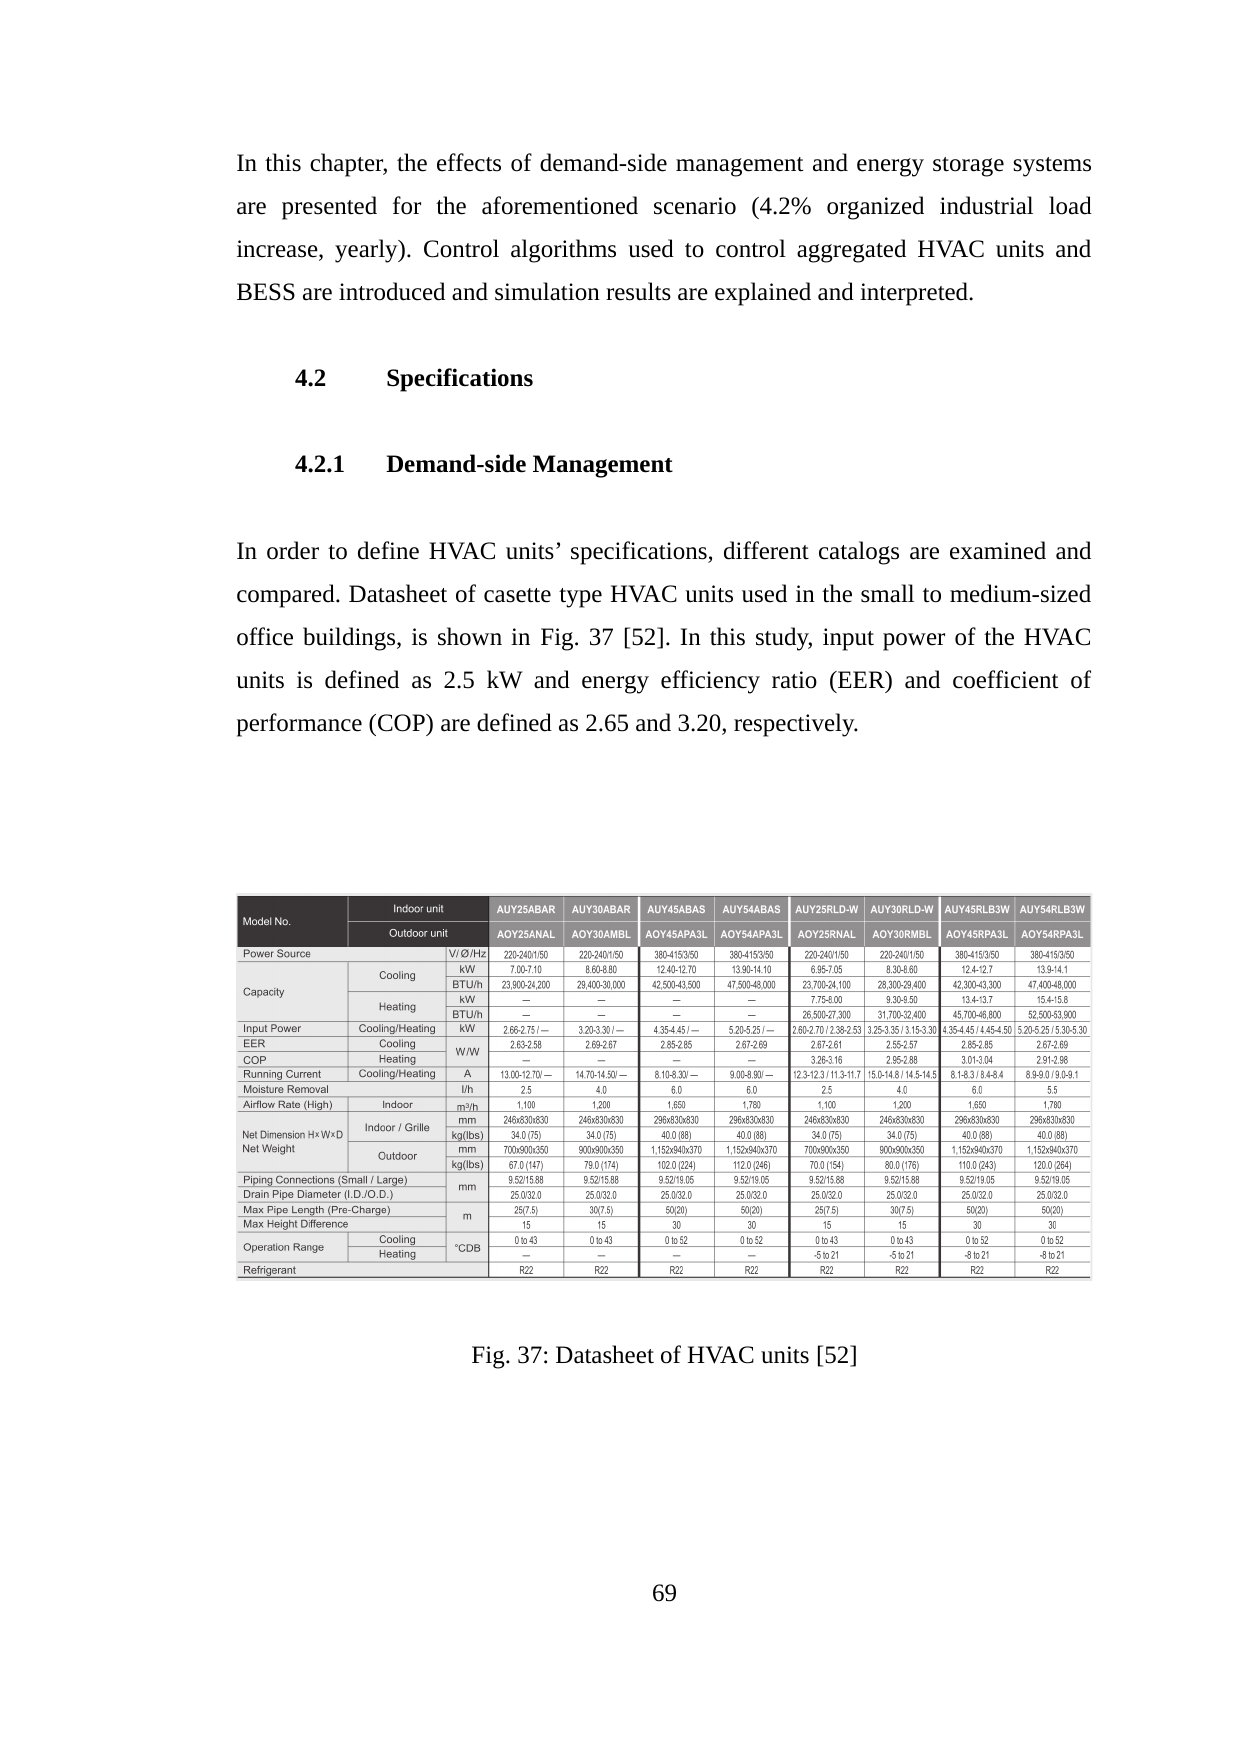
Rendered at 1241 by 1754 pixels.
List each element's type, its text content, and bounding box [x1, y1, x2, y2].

text Fig. 37: Datasheet of HVAC units [52]⁠ [236, 1340, 1093, 1369]
list Specifications [295, 363, 1093, 392]
text In this chapter, the effects of demand-side management and energy storage systems are presented for the aforementioned scenario (4.2% organized industrial load increase, yearly). Control algorithms used to control aggregated HVAC units and BESS are introduced and simulation results are explained and interpreted. [236, 148, 1093, 306]
text In order to define HVAC units’ specifications, different catalogs are examined and compared. Datasheet of casette type HVAC units used in the small to medium-sized office buildings, is shown in Fig. 37 [52]⁠. In this study, input power of the HVAC units is defined as 2.5 kW and energy efficiency ratio (EER) and coefficient of performance (COP) are defined as 2.65 and 3.20, respectively. [236, 536, 1093, 737]
picture [236, 893, 1093, 1281]
list Demand-side Management [295, 449, 1093, 478]
